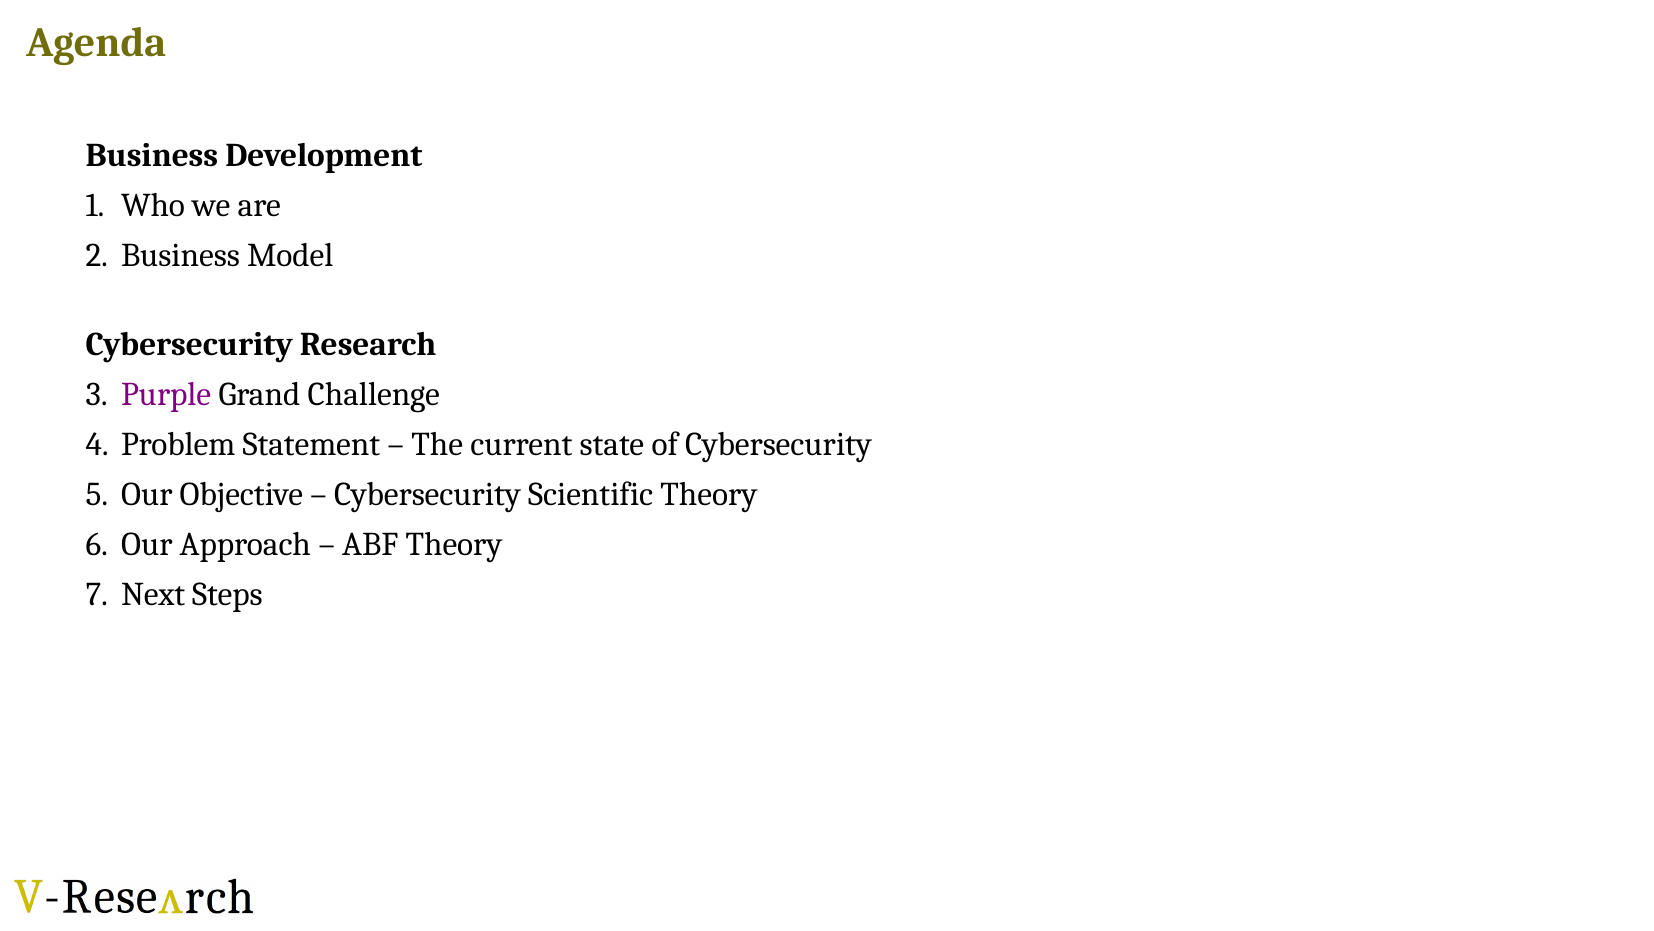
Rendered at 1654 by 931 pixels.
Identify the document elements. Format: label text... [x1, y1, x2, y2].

text_box Business Development Who we are Business Model Cybersecurity Research Purple Grand Challenge Problem Statement – The current state of Cybersecurity Our Objective – Cybersecurity Scientific Theory Our Approach – ABF Theory Next Steps [70, 129, 1252, 781]
picture [11, 876, 256, 916]
text_box Agenda [11, 11, 231, 87]
